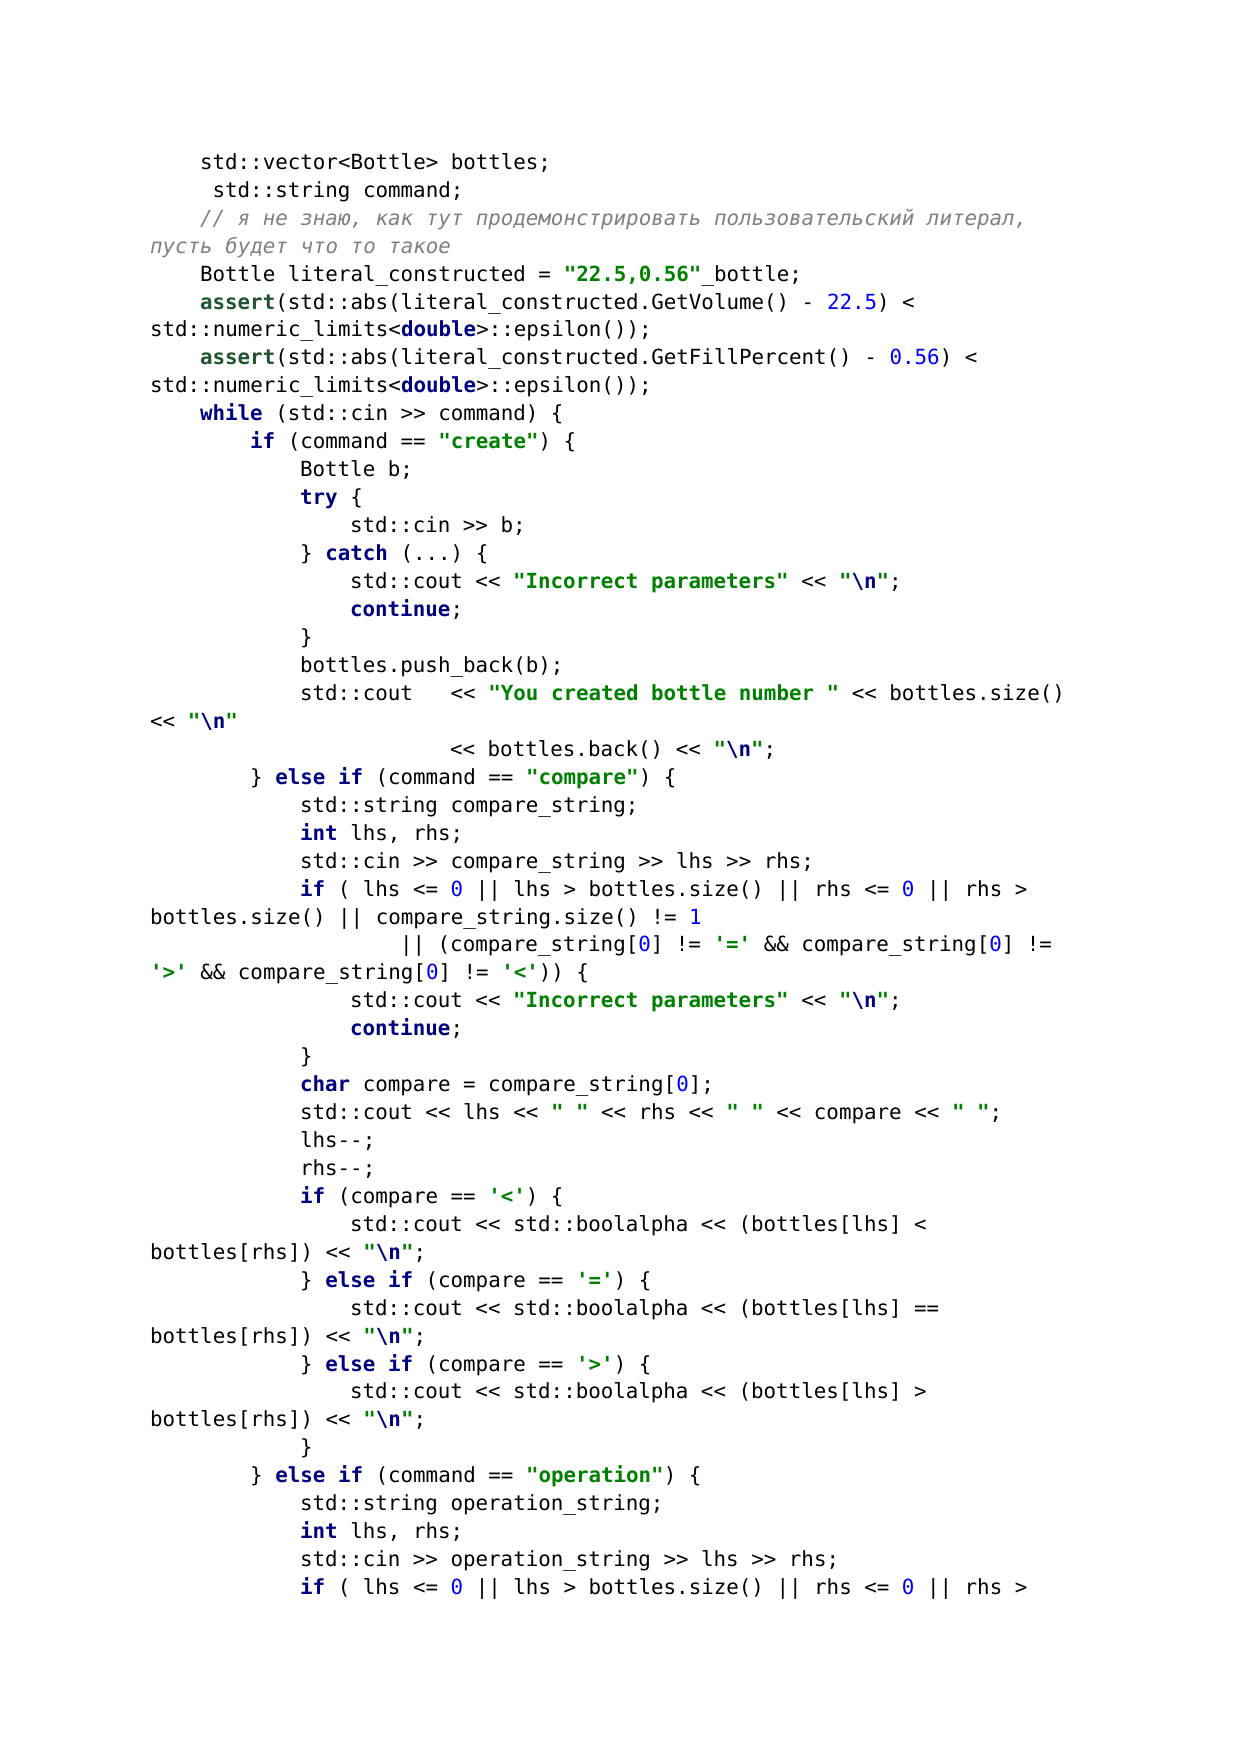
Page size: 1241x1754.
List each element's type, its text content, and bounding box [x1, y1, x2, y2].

text bottles.push_back(b); [150, 653, 1090, 677]
text } [150, 1044, 1090, 1068]
text << bottles.back() << "\n"; [150, 737, 1090, 761]
text std::string command; [150, 178, 1090, 202]
text std::cin >> compare_string >> lhs >> rhs; [150, 849, 1090, 873]
text while (std::cin >> command) { [150, 401, 1090, 425]
text Bottle b; [150, 457, 1090, 481]
text } [150, 625, 1090, 649]
text std::cin >> operation_string >> lhs >> rhs; [150, 1547, 1090, 1572]
text if (command == "create") { [150, 429, 1090, 453]
text continue; [150, 1016, 1090, 1040]
text std::cout << std::boolalpha << (bottles[lhs] > bottles[rhs]) << "\n"; [150, 1379, 1090, 1432]
text } else if (command == "operation") { [150, 1463, 1090, 1487]
text std::cin >> b; [150, 513, 1090, 537]
text std::string compare_string; [150, 793, 1090, 817]
text try { [150, 485, 1090, 509]
text assert(std::abs(literal_constructed.GetVolume() - 22.5) < std::numeric_limits<double>::epsilon()); [150, 290, 1090, 342]
text assert(std::abs(literal_constructed.GetFillPercent() - 0.56) < std::numeric_limits<double>::epsilon()); [150, 345, 1090, 397]
text if ( lhs <= 0 || lhs > bottles.size() || rhs <= 0 || rhs > [150, 1575, 1090, 1599]
text } else if (command == "compare") { [150, 765, 1090, 789]
text } else if (compare == '>') { [150, 1352, 1090, 1376]
text rhs--; [150, 1156, 1090, 1181]
text } else if (compare == '=') { [150, 1268, 1090, 1292]
text continue; [150, 597, 1090, 621]
text std::cout << std::boolalpha << (bottles[lhs] < bottles[rhs]) << "\n"; [150, 1212, 1090, 1264]
text if ( lhs <= 0 || lhs > bottles.size() || rhs <= 0 || rhs > bottles.size() || compare_string.size() != 1 [150, 877, 1090, 929]
text std::cout << "Incorrect parameters" << "\n"; [150, 569, 1090, 593]
text int lhs, rhs; [150, 1519, 1090, 1543]
text std::cout << lhs << " " << rhs << " " << compare << " "; [150, 1100, 1090, 1124]
text std::cout << "Incorrect parameters" << "\n"; [150, 988, 1090, 1012]
text } [150, 1435, 1090, 1459]
text std::cout << "You created bottle number " << bottles.size() << "\n" [150, 681, 1090, 733]
text char compare = compare_string[0]; [150, 1072, 1090, 1096]
text // я не знаю, как тут продемонстрировать пользовательский литерал, пусть будет что то такое [150, 206, 1090, 258]
text Bottle literal_constructed = "22.5,0.56"_bottle; [150, 262, 1090, 286]
text std::vector<Bottle> bottles; [150, 150, 1090, 174]
text int lhs, rhs; [150, 821, 1090, 845]
text lhs--; [150, 1128, 1090, 1152]
text if (compare == '<') { [150, 1184, 1090, 1208]
text std::string operation_string; [150, 1491, 1090, 1516]
text || (compare_string[0] != '=' && compare_string[0] != '>' && compare_string[0] != '<')) { [150, 932, 1090, 984]
text } catch (...) { [150, 541, 1090, 565]
text std::cout << std::boolalpha << (bottles[lhs] == bottles[rhs]) << "\n"; [150, 1296, 1090, 1348]
